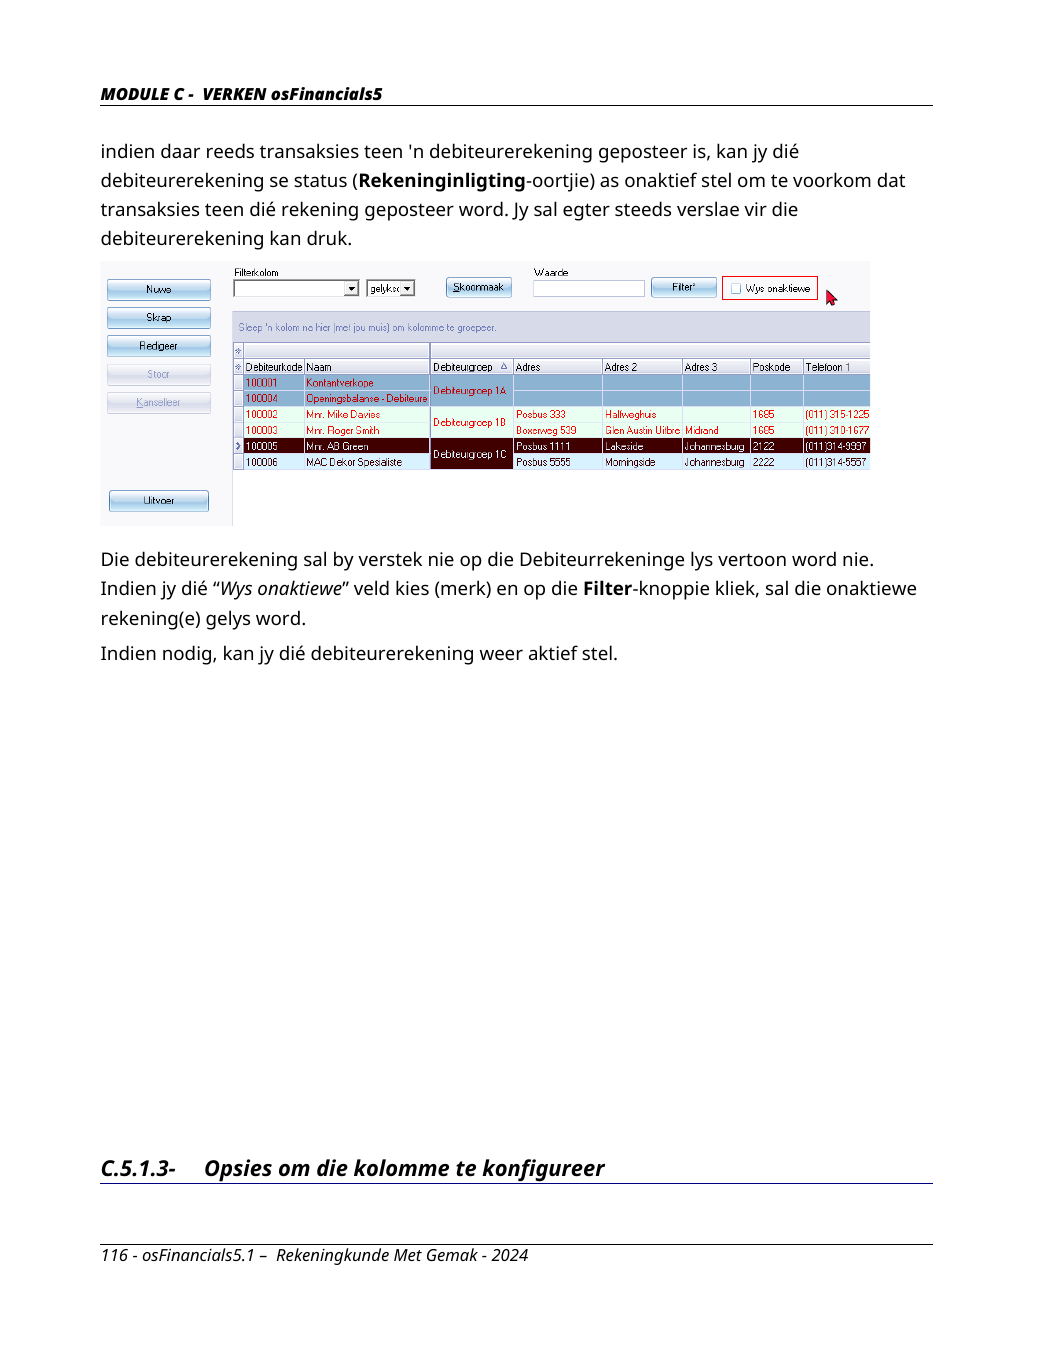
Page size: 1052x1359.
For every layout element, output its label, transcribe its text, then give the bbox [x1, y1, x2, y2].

text indien daar reeds transaksies teen 'n debiteurerekening geposteer is, kan jy dié debiteurerekening se status (Rekeninginligting-oortjie) as onaktief stel om te voorkom dat transaksies teen dié rekening geposteer word. Jy sal egter steeds verslae vir die debiteurerekening kan druk. [100, 138, 933, 251]
picture [100, 261, 870, 526]
text Die debiteurerekening sal by verstek nie op die Debiteurrekeninge lys vertoon word nie. Indien jy dié “Wys onaktiewe” veld kies (merk) en op die Filter-knoppie kliek, sal die onaktiewe rekening(e) gelys word. [100, 546, 933, 630]
text Indien nodig, kan jy dié debiteurerekening weer aktief stel. [100, 641, 933, 666]
subtitle Opsies om die kolomme te konfigureer [100, 1153, 933, 1183]
